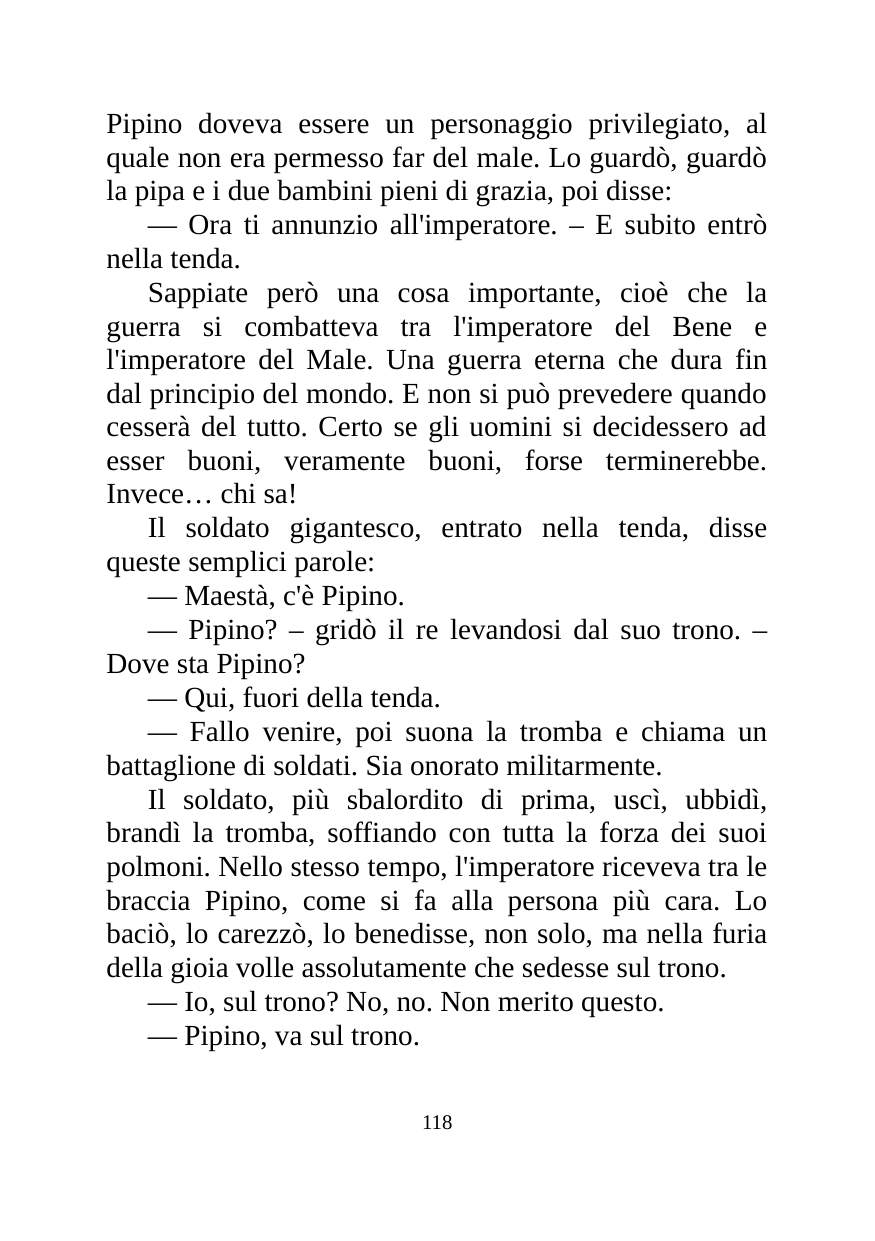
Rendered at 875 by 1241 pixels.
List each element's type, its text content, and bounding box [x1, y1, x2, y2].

text — Fallo venire, poi suona la tromba e chiama un battaglione di soldati. Sia onorato militarmente. [106, 714, 768, 781]
text — Ora ti annunzio all'imperatore. – E subito entrò nella tenda. [106, 207, 768, 274]
text — Qui, fuori della tenda. [106, 680, 768, 714]
text — Io, sul trono? No, no. Non merito questo. [106, 984, 768, 1017]
text — Pipino? – gridò il re levandosi dal suo trono. – Dove sta Pipino? [106, 612, 768, 679]
text — Maestà, c'è Pipino. [106, 578, 768, 612]
text Il soldato gigantesco, entrato nella tenda, disse queste semplici parole: [106, 511, 768, 578]
text — Pipino, va sul trono. [106, 1018, 768, 1052]
text Sappiate però una cosa importante, cioè che la guerra si combatteva tra l'imperatore del Bene e l'imperatore del Male. Una guerra eterna che dura fin dal principio del mondo. E non si può prevedere quando cesserà del tutto. Certo se gli uomini si decidessero ad esser buoni, veramente buoni, forse terminerebbe. Invece… chi sa! [106, 275, 768, 510]
text Pipino doveva essere un personaggio privilegiato, al quale non era permesso far del male. Lo guardò, guardò la pipa e i due bambini pieni di grazia, poi disse: [106, 106, 768, 207]
text Il soldato, più sbalordito di prima, uscì, ubbidì, brandì la tromba, soffiando con tutta la forza dei suoi polmoni. Nello stesso tempo, l'imperatore riceveva tra le braccia Pipino, come si fa alla persona più cara. Lo baciò, lo carezzò, lo benedisse, non solo, ma nella furia della gioia volle assolutamente che sedesse sul trono. [106, 782, 768, 983]
